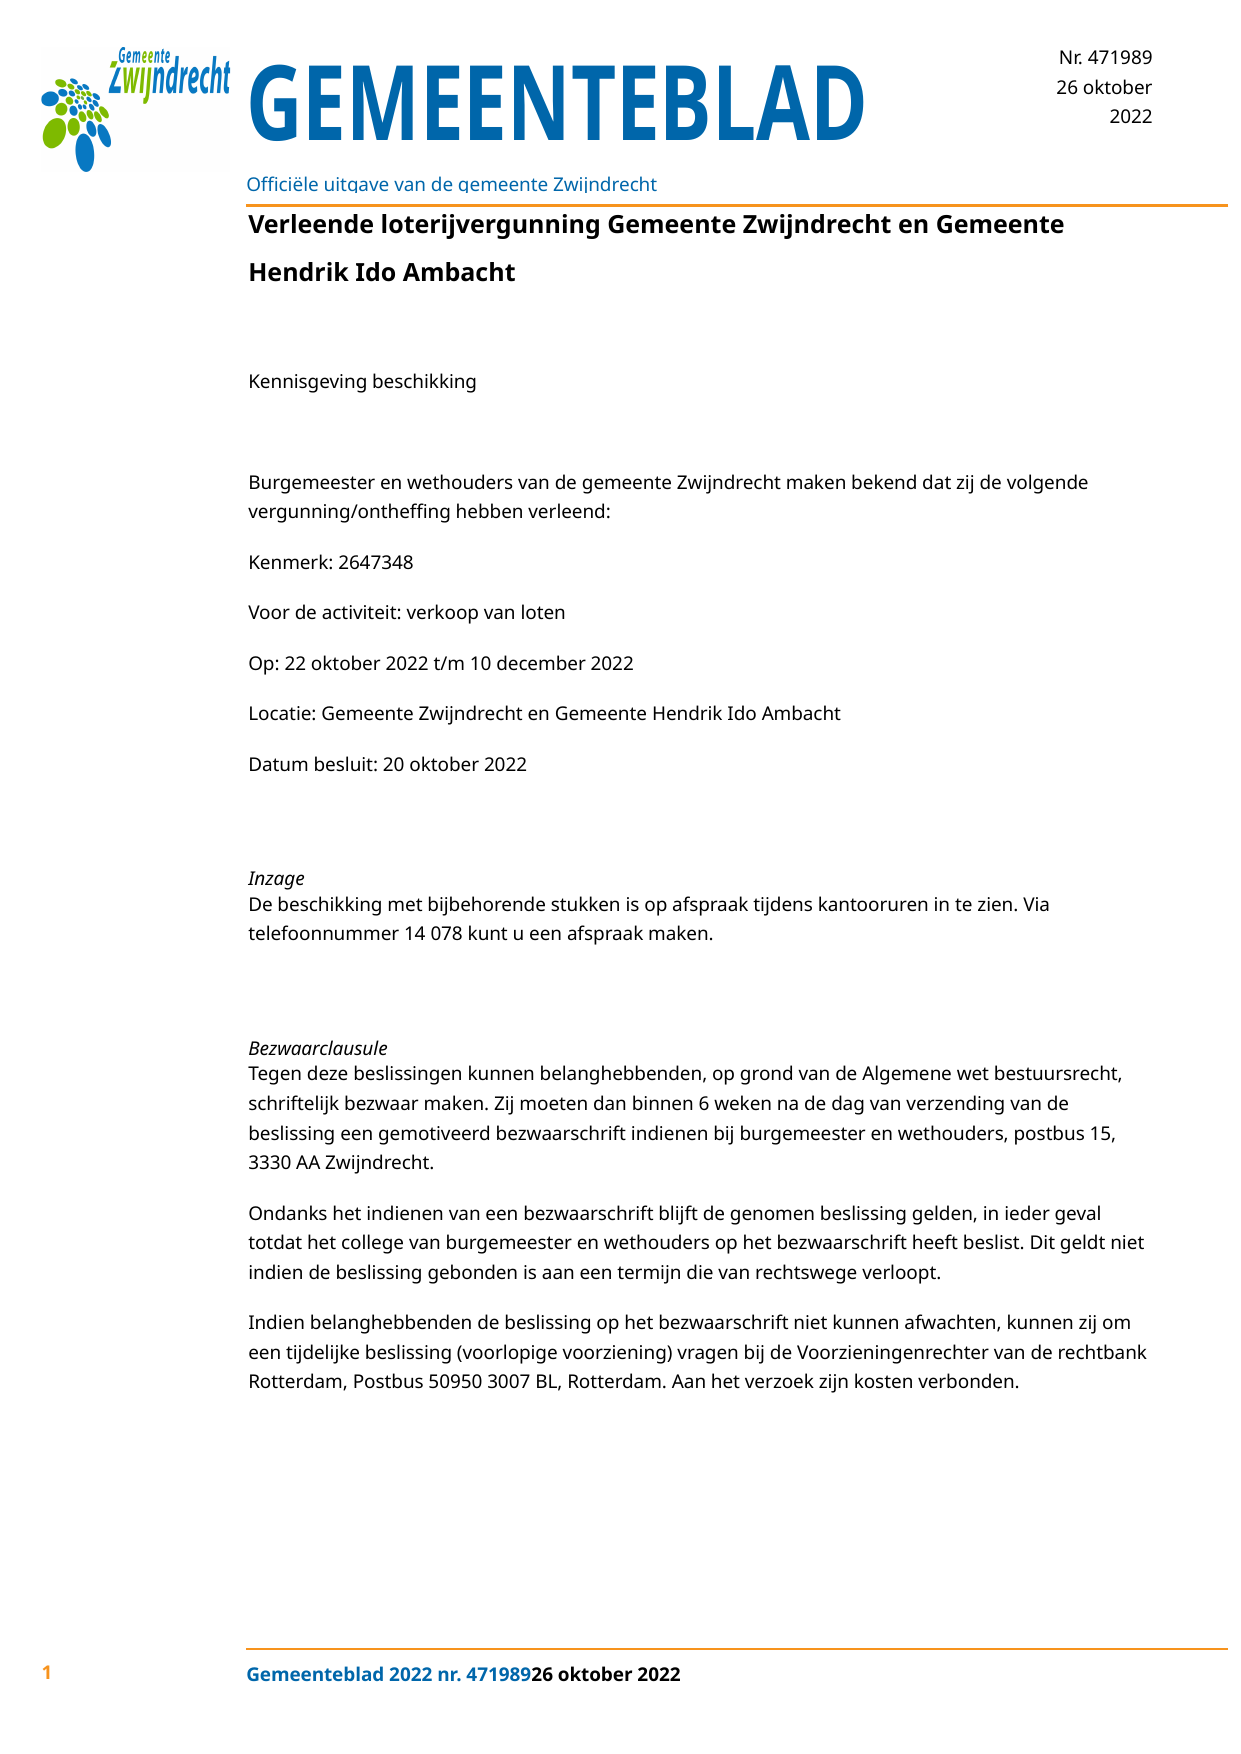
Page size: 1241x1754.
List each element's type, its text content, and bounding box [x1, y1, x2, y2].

picture [41, 47, 231, 172]
text Indien belanghebbenden de beslissing op het bezwaarschrift niet kunnen afwachten, kunnen zij om een tijdelijke beslissing (voorlopige voorziening) vragen bij de Voorzieningenrechter van de rechtbank Rotterdam, Postbus 50950 3007 BL, Rotterdam. Aan het verzoek zijn kosten verbonden. [248, 1309, 1152, 1394]
text Verleende loterijvergunning Gemeente Zwijndrecht en Gemeente Hendrik Ido Ambacht [248, 207, 1152, 288]
text Kenmerk: 2647348 [248, 549, 1152, 575]
text Op: 22 oktober 2022 t/m 10 december 2022 [248, 650, 1152, 676]
text Bezwaarclausule [248, 1035, 1152, 1061]
text Tegen deze beslissingen kunnen belanghebbenden, op grond van de Algemene wet bestuursrecht, schriftelijk bezwaar maken. Zij moeten dan binnen 6 weken na de dag van verzending van de beslissing een gemotiveerd bezwaarschrift indienen bij burgemeester en wethouders, postbus 15, 3330 AA Zwijndrecht. [248, 1061, 1152, 1175]
text Burgemeester en wethouders van de gemeente Zwijndrecht maken bekend dat zij de volgende vergunning/ontheffing hebben verleend: [248, 469, 1152, 524]
text Voor de activiteit: verkoop van loten [248, 599, 1152, 625]
text Locatie: Gemeente Zwijndrecht en Gemeente Hendrik Ido Ambacht [248, 700, 1152, 726]
text Datum besluit: 20 oktober 2022 [248, 751, 1152, 777]
text De beschikking met bijbehorende stukken is op afspraak tijdens kantooruren in te zien. Via telefoonnummer 14 078 kunt u een afspraak maken. [248, 891, 1152, 946]
text Kennisgeving beschikking [248, 368, 1152, 394]
text Inzage [248, 865, 1152, 891]
text Ondanks het indienen van een bezwaarschrift blijft de genomen beslissing gelden, in ieder geval totdat het college van burgemeester en wethouders op het bezwaarschrift heeft beslist. Dit geldt niet indien de beslissing gebonden is aan een termijn die van rechtswege verloopt. [248, 1200, 1152, 1285]
